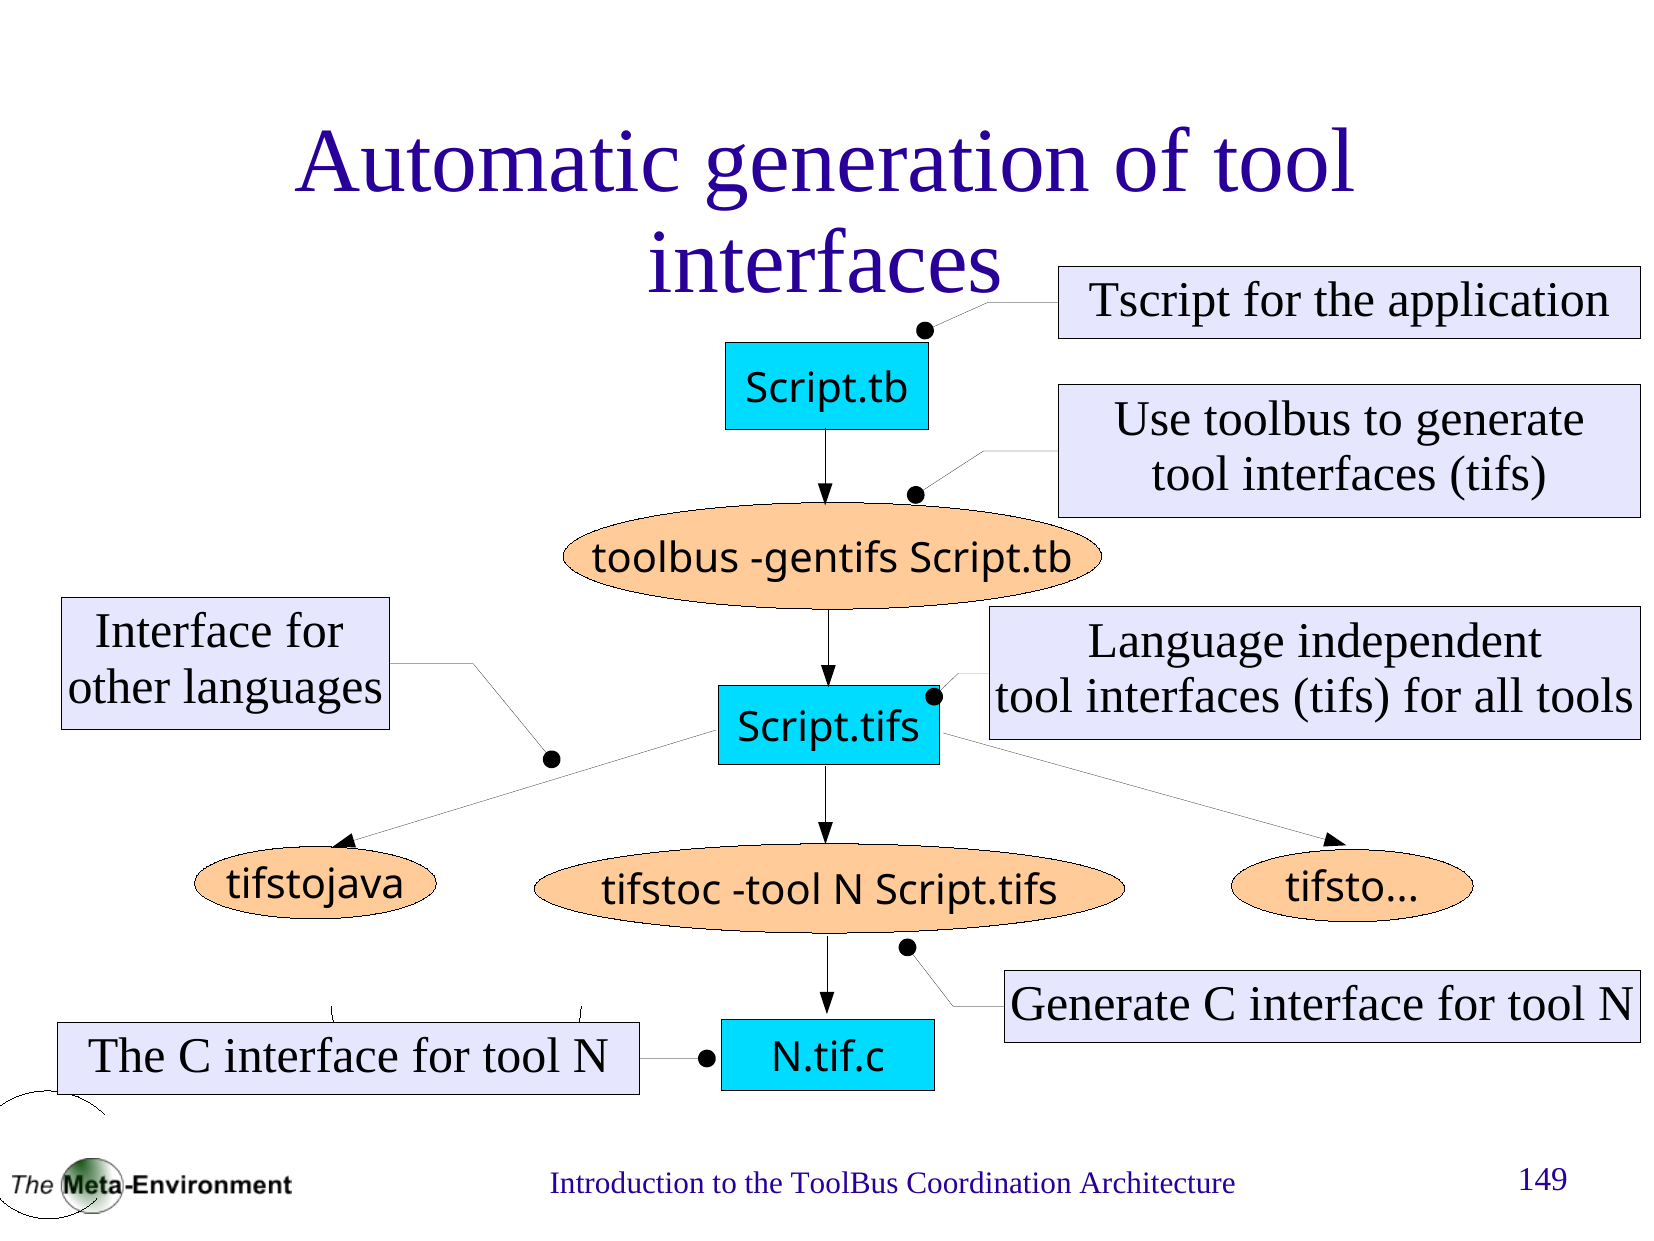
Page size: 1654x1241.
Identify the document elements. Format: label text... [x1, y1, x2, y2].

text_box Interface for other languages [61, 597, 390, 730]
text_box tifsto... [1231, 849, 1474, 922]
text_box Language independent tool interfaces (tifs) for all tools [989, 606, 1641, 740]
text_box tifstojava [194, 846, 437, 919]
title Automatic generation of tool interfaces [120, 100, 1533, 322]
text_box toolbus -gentifs Script.tb [563, 502, 1102, 610]
picture [12, 1158, 292, 1214]
text_box Use toolbus to generate tool interfaces (tifs) [1058, 384, 1641, 518]
text_box N.tif.c [721, 1019, 935, 1091]
text_box Generate C interface for tool N [1004, 970, 1641, 1043]
text_box Script.tifs [718, 685, 940, 765]
text_box Tscript for the application [1058, 266, 1641, 339]
text_box The C interface for tool N [57, 1022, 640, 1095]
text_box Script.tb [725, 342, 929, 430]
text_box tifstoc -tool N Script.tifs [534, 843, 1125, 934]
